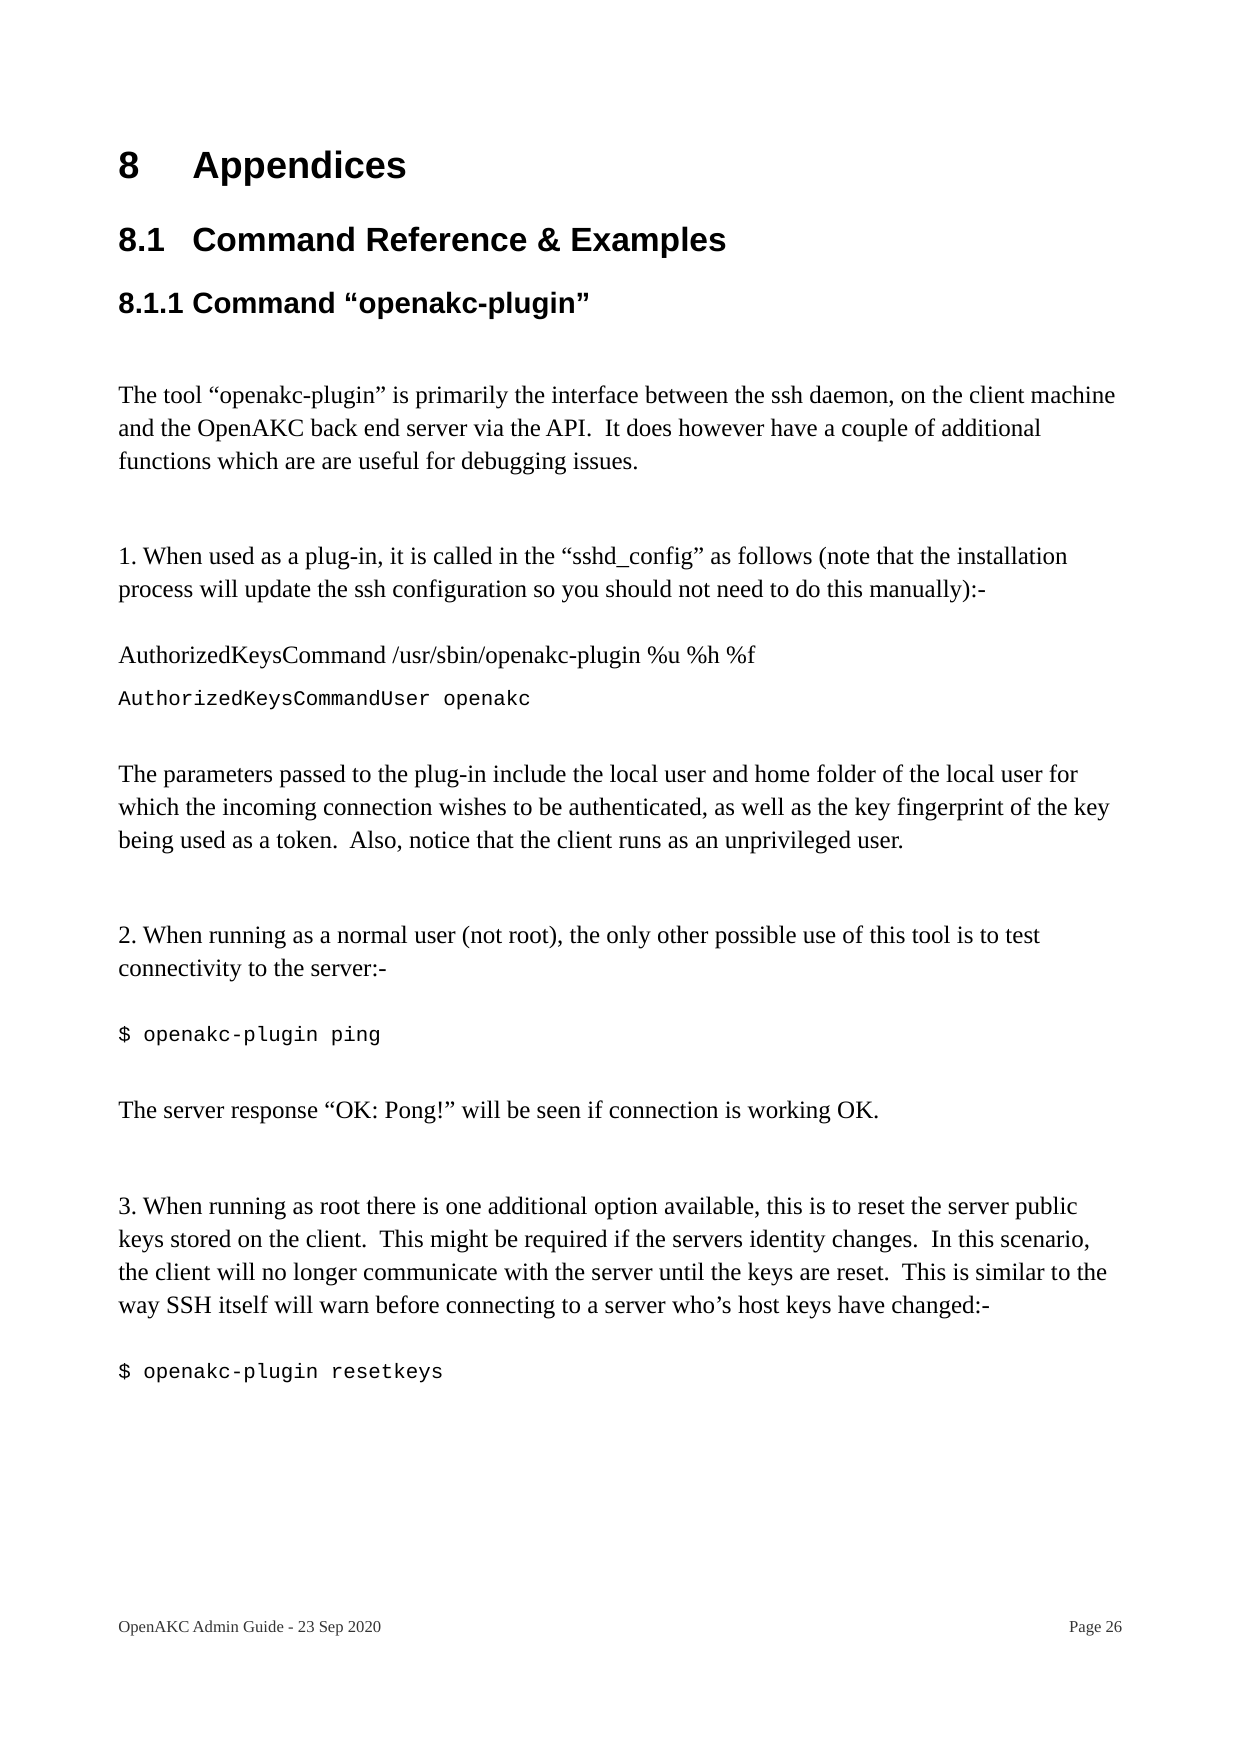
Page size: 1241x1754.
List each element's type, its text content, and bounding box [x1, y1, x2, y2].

subtitle 8 Appendices [118, 143, 1122, 187]
text 2. When running as a normal user (not root), the only other possible use of this tool is to test connectivity to the server:- [118, 920, 1122, 982]
text 1. When used as a plug-in, it is called in the “sshd_config” as follows (note that the installation process will update the ssh configuration so you should not need to do this manually):- AuthorizedKeysCommand /usr/sbin/openakc-plugin %u %h %f [118, 541, 1122, 669]
subtitle 8.1.1 Command “openakc-plugin” [118, 286, 1122, 319]
text The parameters passed to the plug-in include the local user and home folder of the local user for which the incoming connection wishes to be authenticated, as well as the key fingerprint of the key being used as a token. Also, notice that the client runs as an unprivileged user. [118, 759, 1122, 854]
text $ openakc-plugin resetkeys [118, 1361, 1122, 1385]
text The tool “openakc-plugin” is primarily the interface between the ssh daemon, on the client machine and the OpenAKC back end server via the API. It does however have a couple of additional functions which are are useful for debugging issues. [118, 380, 1122, 474]
text The server response “OK: Pong!” will be seen if connection is working OK. [118, 1096, 1122, 1124]
text $ openakc-plugin ping [118, 1024, 1122, 1048]
text 3. When running as root there is one additional option available, this is to reset the server public keys stored on the client. This might be required if the servers identity changes. In this scenario, the client will no longer communicate with the server until the keys are reset. This is similar to the way SSH itself will warn before connecting to a server who’s host keys have changed:- [118, 1191, 1122, 1319]
subtitle 8.1 Command Reference & Examples [118, 220, 1122, 259]
text AuthorizedKeysCommandUser openakc [118, 688, 1122, 711]
